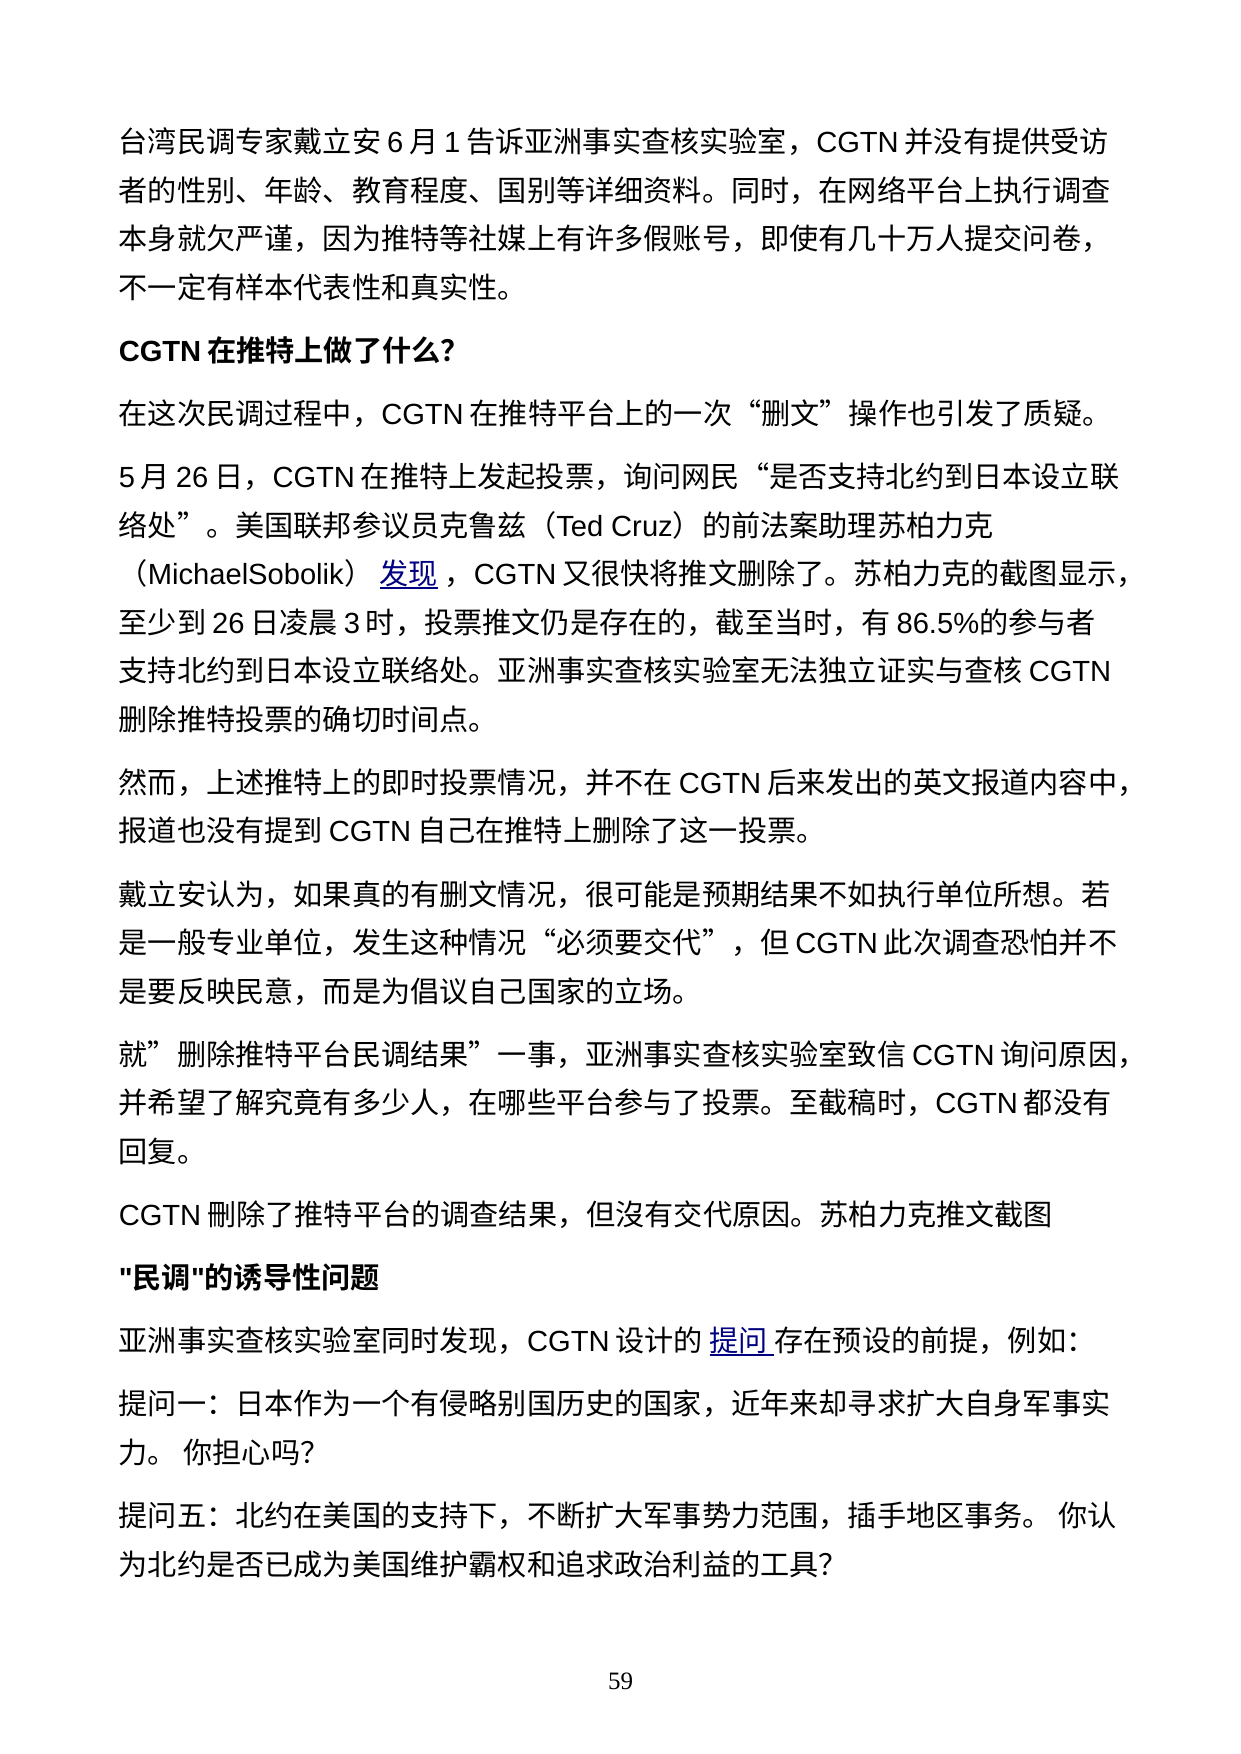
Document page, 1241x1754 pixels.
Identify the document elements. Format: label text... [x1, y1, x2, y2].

text 亚洲事实查核实验室同时发现，CGTN设计的 提问 存在预设的前提，例如： [118, 1318, 1122, 1360]
text "民调"的诱导性问题 [118, 1254, 1122, 1297]
text 提问五：北约在美国的支持下，不断扩大军事势力范围，插手地区事务。 你认为北约是否已成为美国维护霸权和追求政治利益的工具？ [118, 1492, 1122, 1583]
text CGTN刪除了推特平台的调查结果，但沒有交代原因。苏柏力克推文截图 [118, 1191, 1122, 1234]
text 台湾民调专家戴立安6月1告诉亚洲事实查核实验室，CGTN并没有提供受访者的性别、年龄、教育程度、国别等详细资料。同时，在网络平台上执行调查本身就欠严谨，因为推特等社媒上有许多假账号，即使有几十万人提交问卷，不一定有样本代表性和真实性。 [118, 118, 1122, 306]
text 5月26日，CGTN在推特上发起投票，询问网民“是否支持北约到日本设立联络处”。美国联邦参议员克鲁兹（Ted Cruz）的前法案助理苏柏力克（MichaelSobolik） 发现 ，CGTN又很快将推文删除了。苏柏力克的截图显示，至少到26日凌晨3时，投票推文仍是存在的，截至当时，有86.5%的参与者支持北约到日本设立联络处。亚洲事实查核实验室无法独立证实与查核CGTN删除推特投票的确切时间点。 [118, 453, 1122, 738]
text CGTN在推特上做了什么？ [118, 327, 1122, 369]
text 在这次民调过程中，CGTN在推特平台上的一次“删文”操作也引发了质疑。 [118, 390, 1122, 433]
text 然而，上述推特上的即时投票情况，并不在CGTN后来发出的英文报道内容中，报道也没有提到CGTN自己在推特上删除了这一投票。 [118, 759, 1122, 850]
text 提问一：日本作为一个有侵略别国历史的国家，近年来却寻求扩大自身军事实力。 你担心吗？ [118, 1381, 1122, 1472]
text 戴立安认为，如果真的有删文情况，很可能是预期结果不如执行单位所想。若是一般专业单位，发生这种情况“必须要交代”，但CGTN此次调查恐怕并不是要反映民意，而是为倡议自己国家的立场。 [118, 871, 1122, 1010]
text 就”删除推特平台民调结果”一事，亚洲事实查核实验室致信CGTN询问原因，并希望了解究竟有多少人，在哪些平台参与了投票。至截稿时，CGTN都没有回复。 [118, 1031, 1122, 1171]
